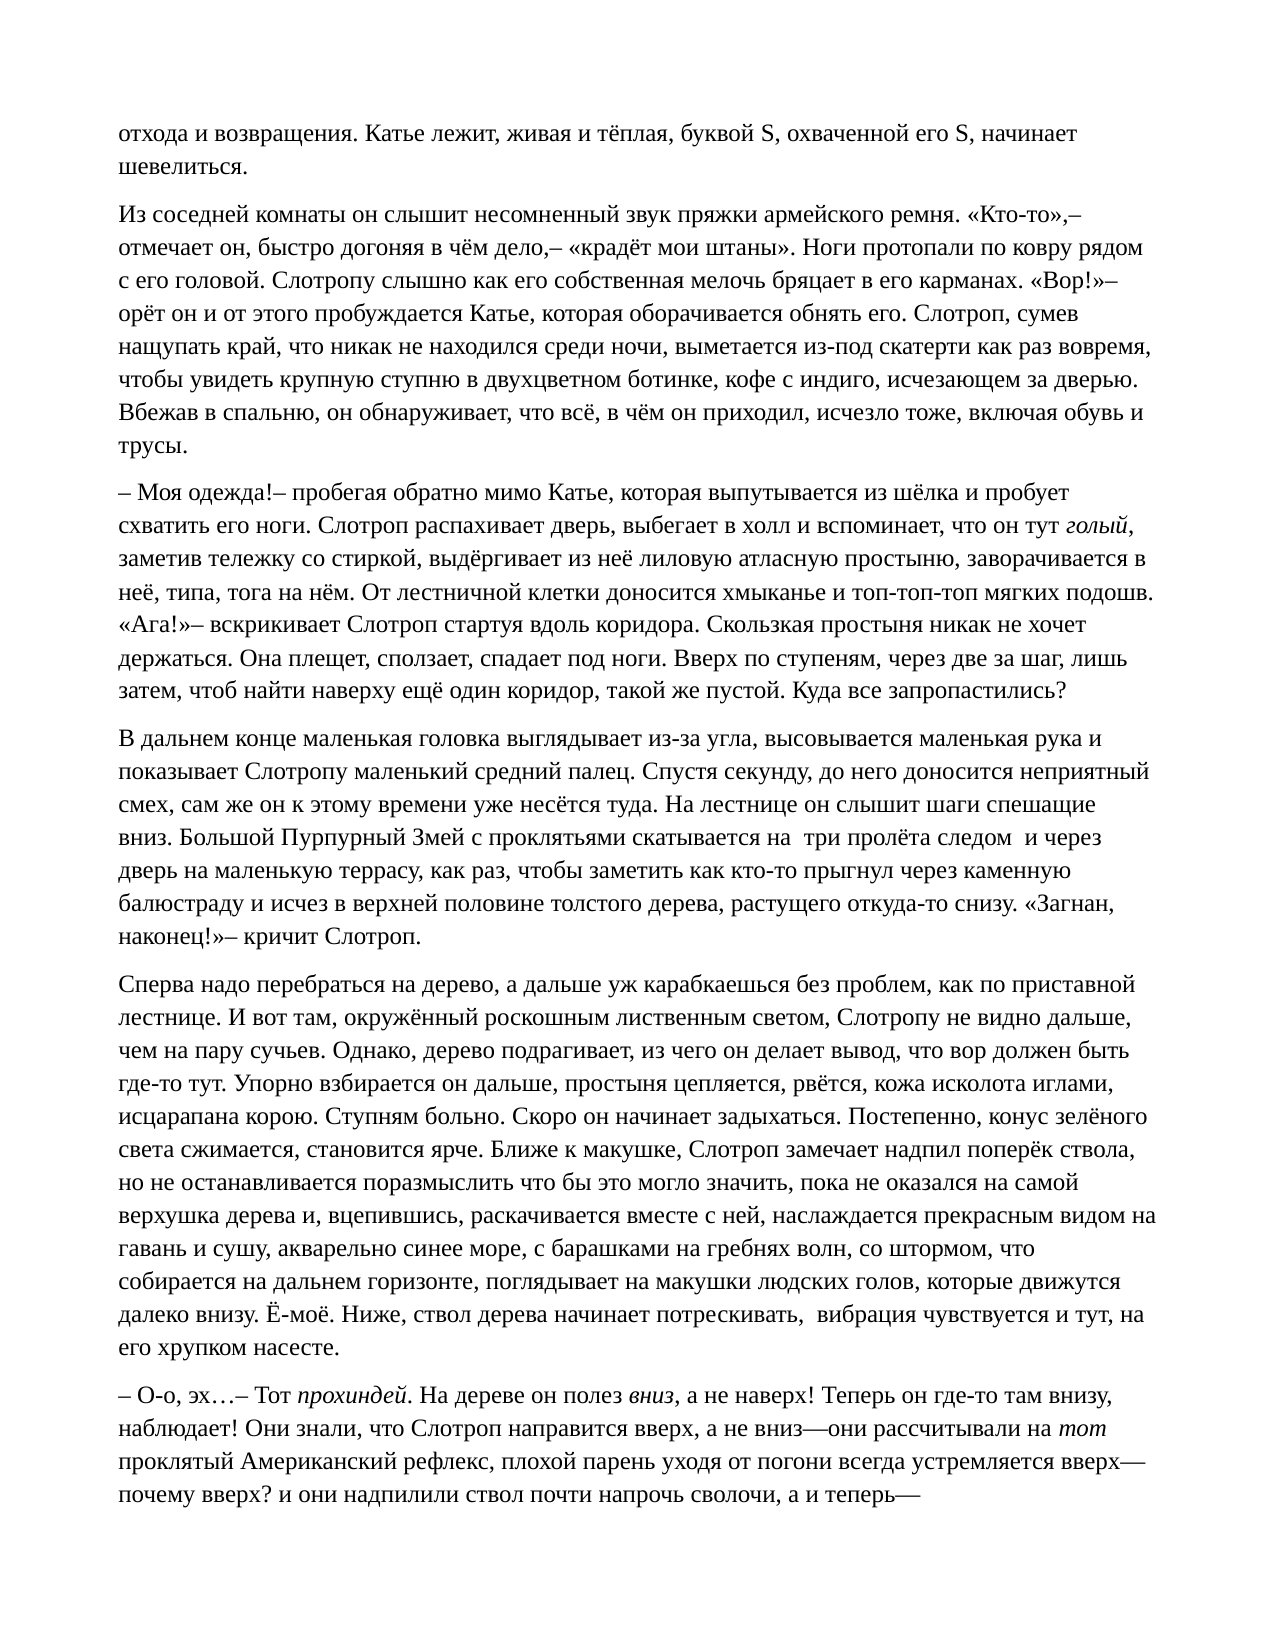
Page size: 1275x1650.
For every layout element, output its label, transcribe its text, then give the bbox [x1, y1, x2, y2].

text отхода и возвращения. Катье лежит, живая и тёплая, буквой S, охваченной его S, начинает шевелиться. [118, 118, 1157, 180]
text В дальнем конце маленькая головка выглядывает из-за угла, высовывается маленькая рука и показывает Слотропу маленький средний палец. Спустя секунду, до него доносится неприятный смех, сам же он к этому времени уже несётся туда. На лестнице он слышит шаги спешащие вниз. Большой Пурпурный Змей с проклятьями скатывается на три пролёта следом и через дверь на маленькую террасу, как раз, чтобы заметить как кто-то прыгнул через каменную балюстраду и исчез в верхней половине толстого дерева, растущего откуда-то снизу. «Загнан, наконец!»– кричит Слотроп. [118, 723, 1157, 950]
text Сперва надо перебраться на дерево, а дальше уж карабкаешься без проблем, как по приставной лестнице. И вот там, окружённый роскошным лиственным светом, Слотропу не видно дальше, чем на пару сучьев. Однако, дерево подрагивает, из чего он делает вывод, что вор должен быть где-то тут. Упорно взбирается он дальше, простыня цепляется, рвётся, кожа исколота иглами, исцарапана корою. Ступням больно. Скоро он начинает задыхаться. Постепенно, конус зелёного света сжимается, становится ярче. Ближе к макушке, Слотроп замечает надпил поперёк ствола, но не останавливается поразмыслить что бы это могло значить, пока не оказался на самой верхушка дерева и, вцепившись, раскачивается вместе с ней, наслаждается прекрасным видом на гавань и сушу, акварельно синее море, с барашками на гребнях волн, со штормом, что собирается на дальнем горизонте, поглядывает на макушки людских голов, которые движутся далеко внизу. Ё-моё. Ниже, ствол дерева начинает потрескивать, вибрация чувствуется и тут, на его хрупком насесте. [118, 969, 1157, 1361]
text – Моя одежда!– пробегая обратно мимо Катье, которая выпутывается из шёлка и пробует схватить его ноги. Слотроп распахивает дверь, выбегает в холл и вспоминает, что он тут голый, заметив тележку со стиркой, выдёргивает из неё лиловую атласную простыню, заворачивается в неё, типа, тога на нём. От лестничной клетки доносится хмыканье и топ-топ-топ мягких подошв. «Ага!»– вскрикивает Слотроп стартуя вдоль коридора. Скользкая простыня никак не хочет держаться. Она плещет, сползает, спадает под ноги. Вверх по ступеням, через две за шаг, лишь затем, чтоб найти наверху ещё один коридор, такой же пустой. Куда все запропастились? [118, 477, 1157, 704]
text Из соседней комнаты он слышит несомненный звук пряжки армейского ремня. «Кто-то»,– отмечает он, быстро догоняя в чём дело,– «крадёт мои штаны». Ноги протопали по ковру рядом с его головой. Слотропу слышно как его собственная мелочь бряцает в его карманах. «Вор!»– орёт он и от этого пробуждается Катье, которая оборачивается обнять его. Слотроп, сумев нащупать край, что никак не находился среди ночи, выметается из-под скатерти как раз вовремя, чтобы увидеть крупную ступню в двухцветном ботинке, кофе с индиго, исчезающем за дверью. Вбежав в спальню, он обнаруживает, что всё, в чём он приходил, исчезло тоже, включая обувь и трусы. [118, 199, 1157, 459]
text – О-о, эх…– Тот прохиндей. На дереве он полез вниз, а не наверх! Теперь он где-то там внизу, наблюдает! Они знали, что Слотроп направится вверх, а не вниз—они рассчитывали на тот проклятый Американский рефлекс, плохой парень уходя от погони всегда устремляется вверх—почему вверх? и они надпилили ствол почти напрочь сволочи, а и теперь— [118, 1380, 1157, 1508]
